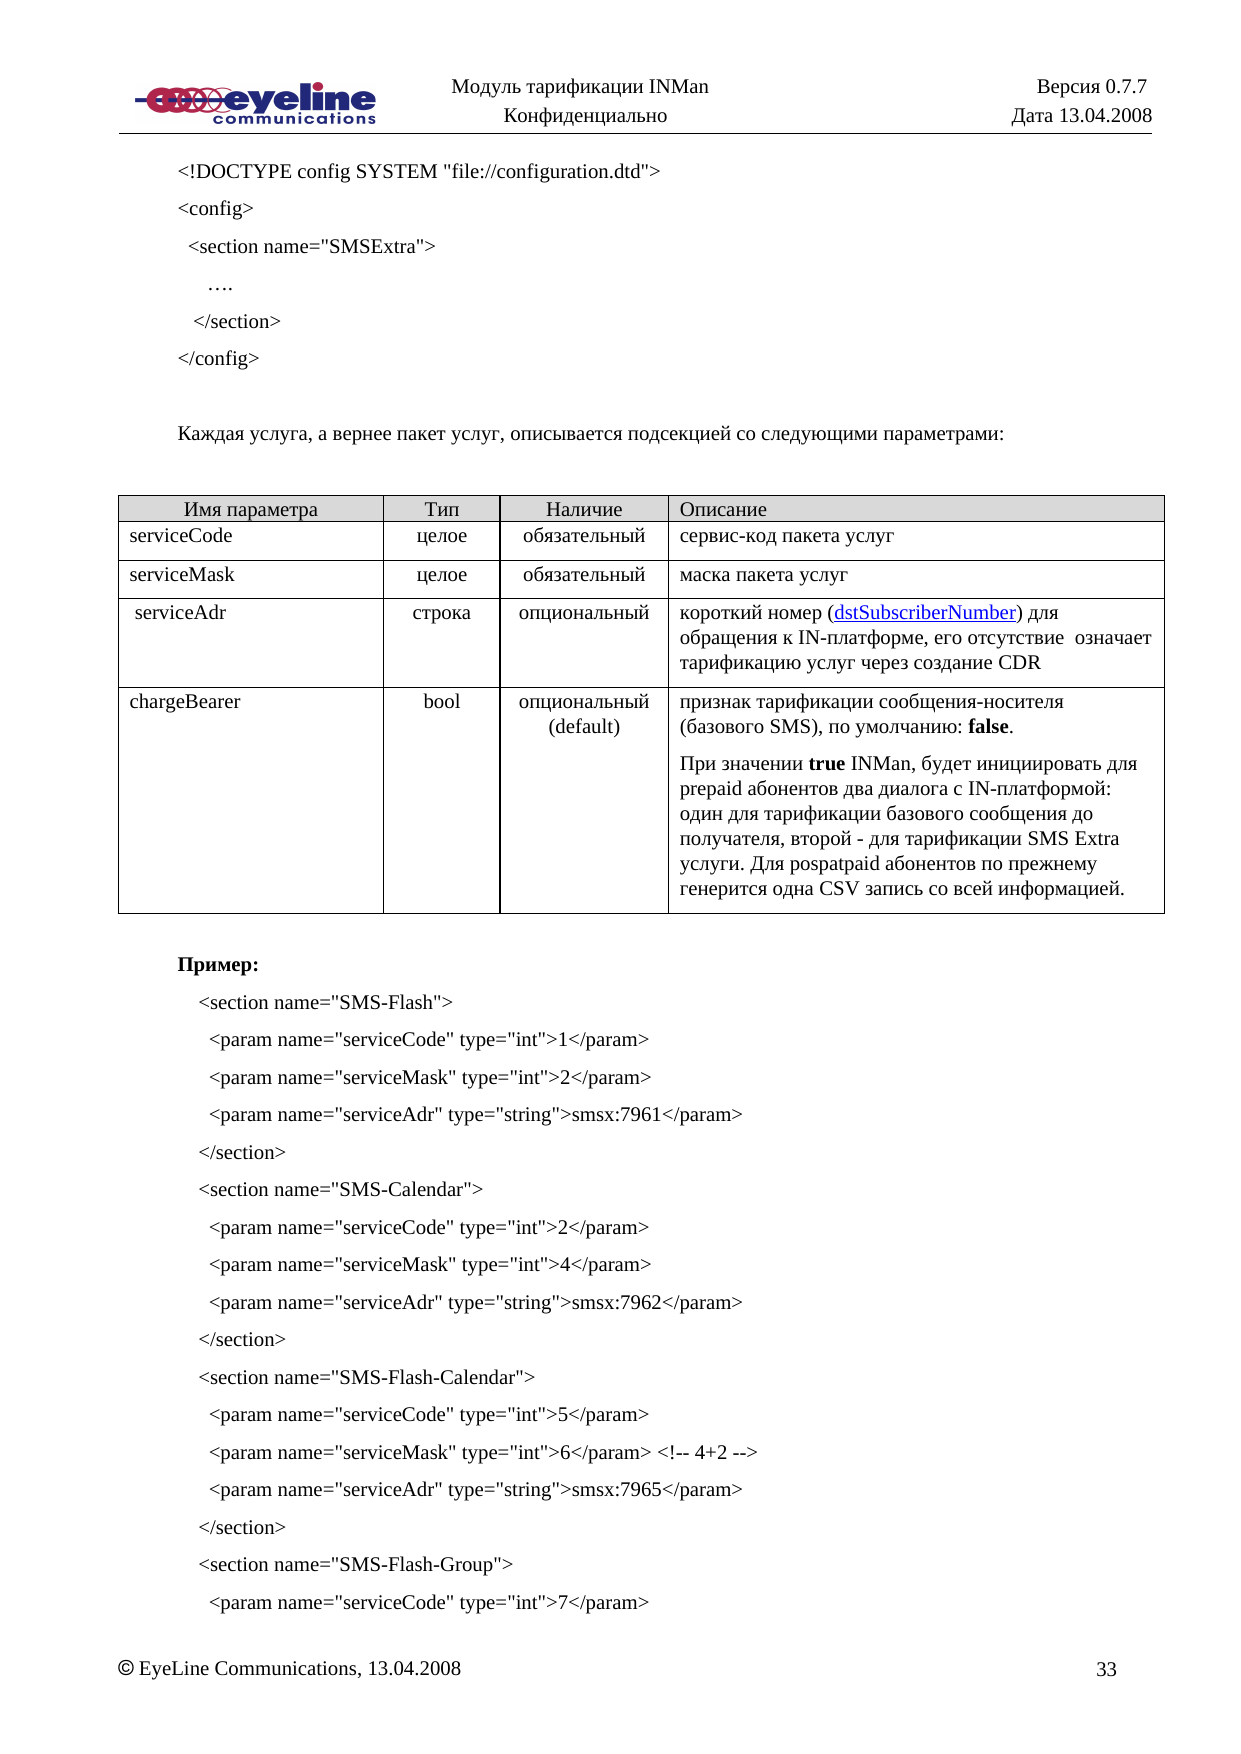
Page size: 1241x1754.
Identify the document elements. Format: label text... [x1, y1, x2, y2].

text <!DOCTYPE config SYSTEM "file://configuration.dtd"> [177, 158, 1151, 183]
text </section> [177, 308, 1151, 333]
table_cell опциональный [501, 599, 668, 687]
table_header Тип [384, 496, 499, 521]
text </section> [177, 1139, 1151, 1164]
text </section> [177, 1326, 1151, 1351]
text <param name="serviceCode" type="int">5</param> [177, 1401, 1151, 1426]
table_cell serviceMask [119, 561, 383, 598]
table_cell опциональный (default) [501, 688, 668, 913]
text <param name="serviceMask" type="int">6</param> <!-- 4+2 --> [177, 1439, 1151, 1464]
table_cell bool [384, 688, 499, 913]
text <config> [177, 195, 1151, 220]
picture [135, 82, 376, 124]
text <section name="SMS-Calendar"> [177, 1176, 1151, 1201]
text <section name="SMS-Flash-Group"> [177, 1551, 1151, 1576]
text Каждая услуга, а вернее пакет услуг, описывается подсекцией со следующими параметрами: [177, 420, 1151, 445]
text <param name="serviceMask" type="int">2</param> [177, 1064, 1151, 1089]
text <param name="serviceAdr" type="string">smsx:7961</param> [177, 1101, 1151, 1126]
text <param name="serviceAdr" type="string">smsx:7962</param> [177, 1289, 1151, 1314]
table_cell обязательный [501, 522, 668, 560]
text <param name="serviceCode" type="int">7</param> [177, 1589, 1151, 1614]
table_cell короткий номер (dstSubscriberNumber) для обращения к IN-платформе, его отсутствие означает тарификацию услуг через создание CDR [669, 599, 1164, 687]
text </config> [177, 345, 1151, 370]
text </section> [177, 1514, 1151, 1539]
text Пример: [177, 951, 1151, 976]
table_cell признак тарификации сообщения-носителя (базового SMS), по умолчанию: false. При значении true INMan, будет инициировать для prepaid абонентов два диалога с IN-платформой: один для тарификации базового сообщения до получателя, второй - для тарификации SMS Extra услуги. Для pospatpaid абонентов по прежнему генерится одна CSV запись со всей информацией. [669, 688, 1164, 913]
text <param name="serviceMask" type="int">4</param> [177, 1251, 1151, 1276]
table_header Описание [669, 496, 1164, 521]
table_cell сервис-код пакета услуг [669, 522, 1164, 560]
text <section name="SMS-Flash"> [177, 989, 1151, 1014]
text …. [207, 270, 1151, 295]
text <param name="serviceAdr" type="string">smsx:7965</param> [177, 1476, 1151, 1501]
text <param name="serviceCode" type="int">2</param> [177, 1214, 1151, 1239]
table_cell обязательный [501, 561, 668, 598]
table_cell serviceCode [119, 522, 383, 560]
table_cell целое [384, 522, 499, 560]
text <section name="SMSExtra"> [177, 233, 1151, 258]
text <param name="serviceCode" type="int">1</param> [177, 1026, 1151, 1051]
table_cell маска пакета услуг [669, 561, 1164, 598]
text <section name="SMS-Flash-Calendar"> [177, 1364, 1151, 1389]
table_cell целое [384, 561, 499, 598]
table_cell строка [384, 599, 499, 687]
table_cell chargeBearer [119, 688, 383, 913]
table_header Имя параметра [119, 496, 383, 521]
table_header Наличие [501, 496, 668, 521]
table_cell serviceAdr [119, 599, 383, 687]
